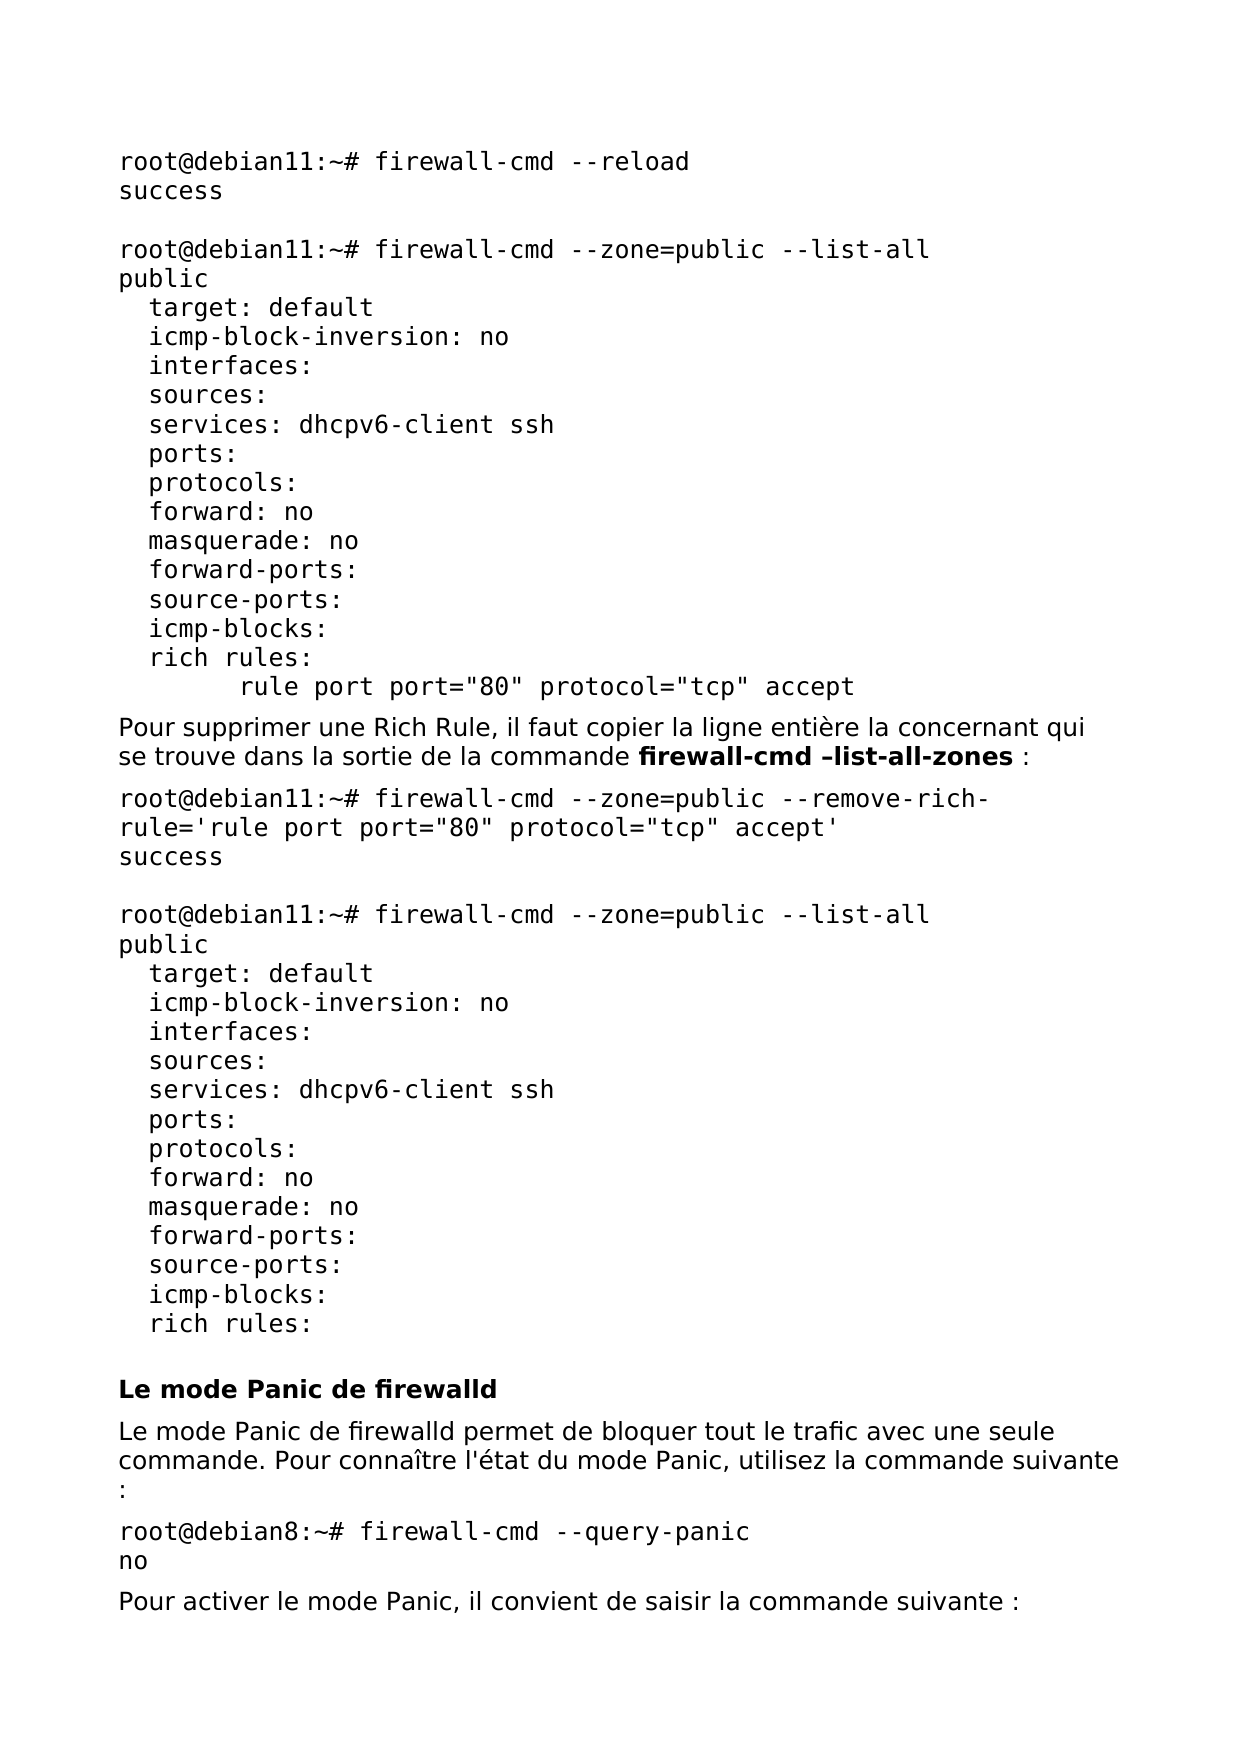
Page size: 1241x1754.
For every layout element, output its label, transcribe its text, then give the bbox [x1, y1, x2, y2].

text Pour activer le mode Panic, il convient de saisir la commande suivante : [118, 1587, 1122, 1616]
text root@debian11:~# firewall-cmd --zone=public --remove-rich-rule='rule port port="80" protocol="tcp" accept' success root@debian11:~# firewall-cmd --zone=public --list-all public target: default icmp-block-inversion: no interfaces: sources: services: dhcpv6-client ssh ports: protocols: forward: no masquerade: no forward-ports: source-ports: icmp-blocks: rich rules: [118, 784, 1122, 1338]
text root@debian8:~# firewall-cmd --query-panic no [118, 1517, 1122, 1575]
text Le mode Panic de firewalld permet de bloquer tout le trafic avec une seule commande. Pour connaître l'état du mode Panic, utilisez la commande suivante : [118, 1417, 1122, 1504]
subtitle Le mode Panic de firewalld [118, 1375, 1122, 1404]
text root@debian11:~# firewall-cmd --reload success root@debian11:~# firewall-cmd --zone=public --list-all public target: default icmp-block-inversion: no interfaces: sources: services: dhcpv6-client ssh ports: protocols: forward: no masquerade: no forward-ports: source-ports: icmp-blocks: rich rules: rule port port="80" protocol="tcp" accept [118, 118, 1122, 701]
text Pour supprimer une Rich Rule, il faut copier la ligne entière la concernant qui se trouve dans la sortie de la commande firewall-cmd –list-all-zones : [118, 713, 1122, 772]
